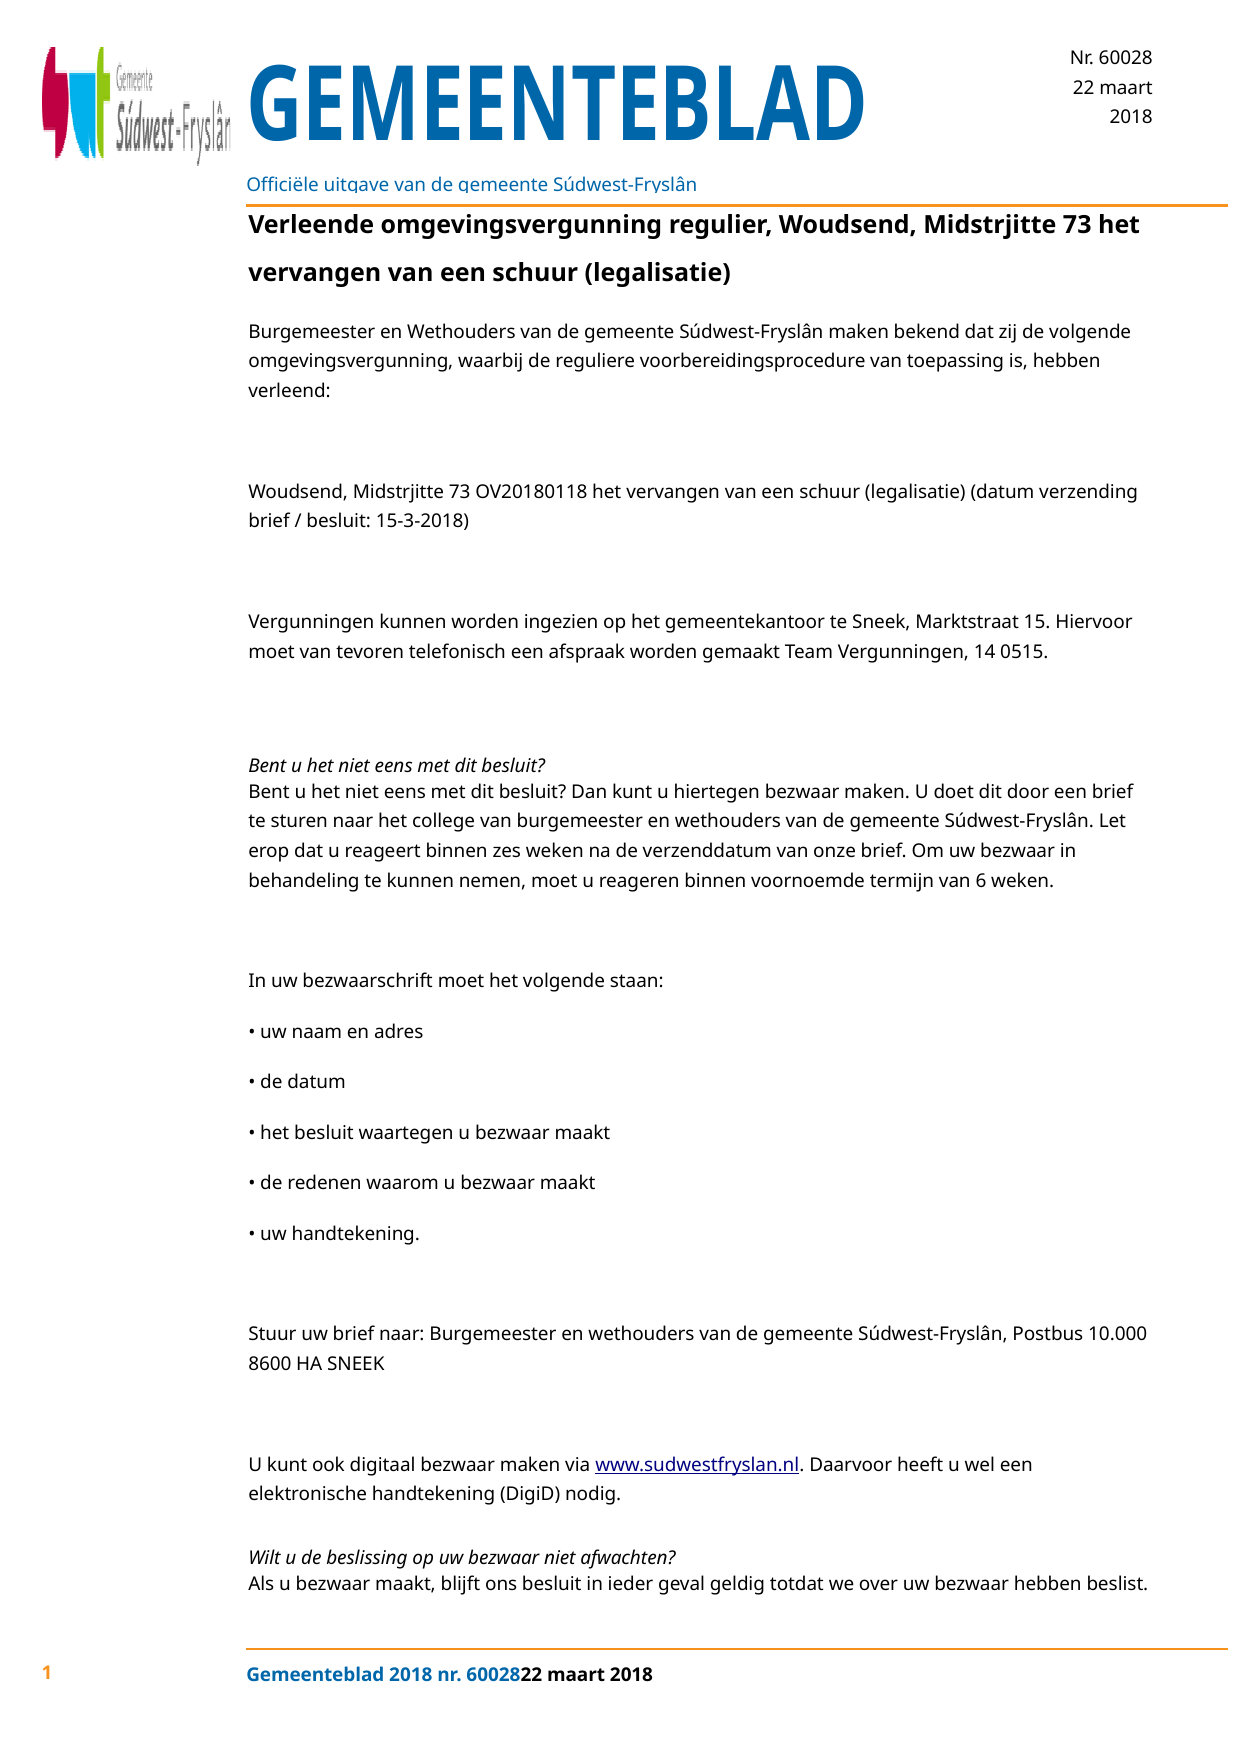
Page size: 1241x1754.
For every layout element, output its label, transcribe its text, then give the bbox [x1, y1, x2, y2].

text Bent u het niet eens met dit besluit? [248, 752, 1152, 778]
text Woudsend, Midstrjitte 73 OV20180118 het vervangen van een schuur (legalisatie) (datum verzending brief / besluit: 15-3-2018) [248, 478, 1152, 533]
text U kunt ook digitaal bezwaar maken via www.sudwestfryslan.nl. Daarvoor heeft u wel een elektronische handtekening (DigiD) nodig. [248, 1451, 1152, 1506]
text Burgemeester en Wethouders van de gemeente Súdwest-Fryslân maken bekend dat zij de volgende omgevingsvergunning, waarbij de reguliere voorbereidingsprocedure van toepassing is, hebben verleend: [248, 318, 1152, 403]
text • de redenen waarom u bezwaar maakt [248, 1169, 1152, 1195]
text In uw bezwaarschrift moet het volgende staan: [248, 968, 1152, 993]
text Stuur uw brief naar: Burgemeester en wethouders van de gemeente Súdwest-Fryslân, Postbus 10.000 8600 HA SNEEK [248, 1321, 1152, 1376]
text Als u bezwaar maakt, blijft ons besluit in ieder geval geldig totdat we over uw bezwaar hebben beslist. [248, 1570, 1152, 1596]
text • de datum [248, 1068, 1152, 1094]
text • het besluit waartegen u bezwaar maakt [248, 1119, 1152, 1144]
picture [41, 47, 231, 172]
text • uw handtekening. [248, 1220, 1152, 1245]
text Wilt u de beslissing op uw bezwaar niet afwachten? [248, 1544, 1152, 1570]
text Vergunningen kunnen worden ingezien op het gemeentekantoor te Sneek, Marktstraat 15. Hiervoor moet van tevoren telefonisch een afspraak worden gemaakt Team Vergunningen, 14 0515. [248, 608, 1152, 664]
text Verleende omgevingsvergunning regulier, Woudsend, Midstrjitte 73 het vervangen van een schuur (legalisatie) [248, 207, 1152, 288]
text • uw naam en adres [248, 1018, 1152, 1044]
text Bent u het niet eens met dit besluit? Dan kunt u hiertegen bezwaar maken. U doet dit door een brief te sturen naar het college van burgemeester en wethouders van de gemeente Súdwest-Fryslân. Let erop dat u reageert binnen zes weken na de verzenddatum van onze brief. Om uw bezwaar in behandeling te kunnen nemen, moet u reageren binnen voornoemde termijn van 6 weken. [248, 778, 1152, 892]
